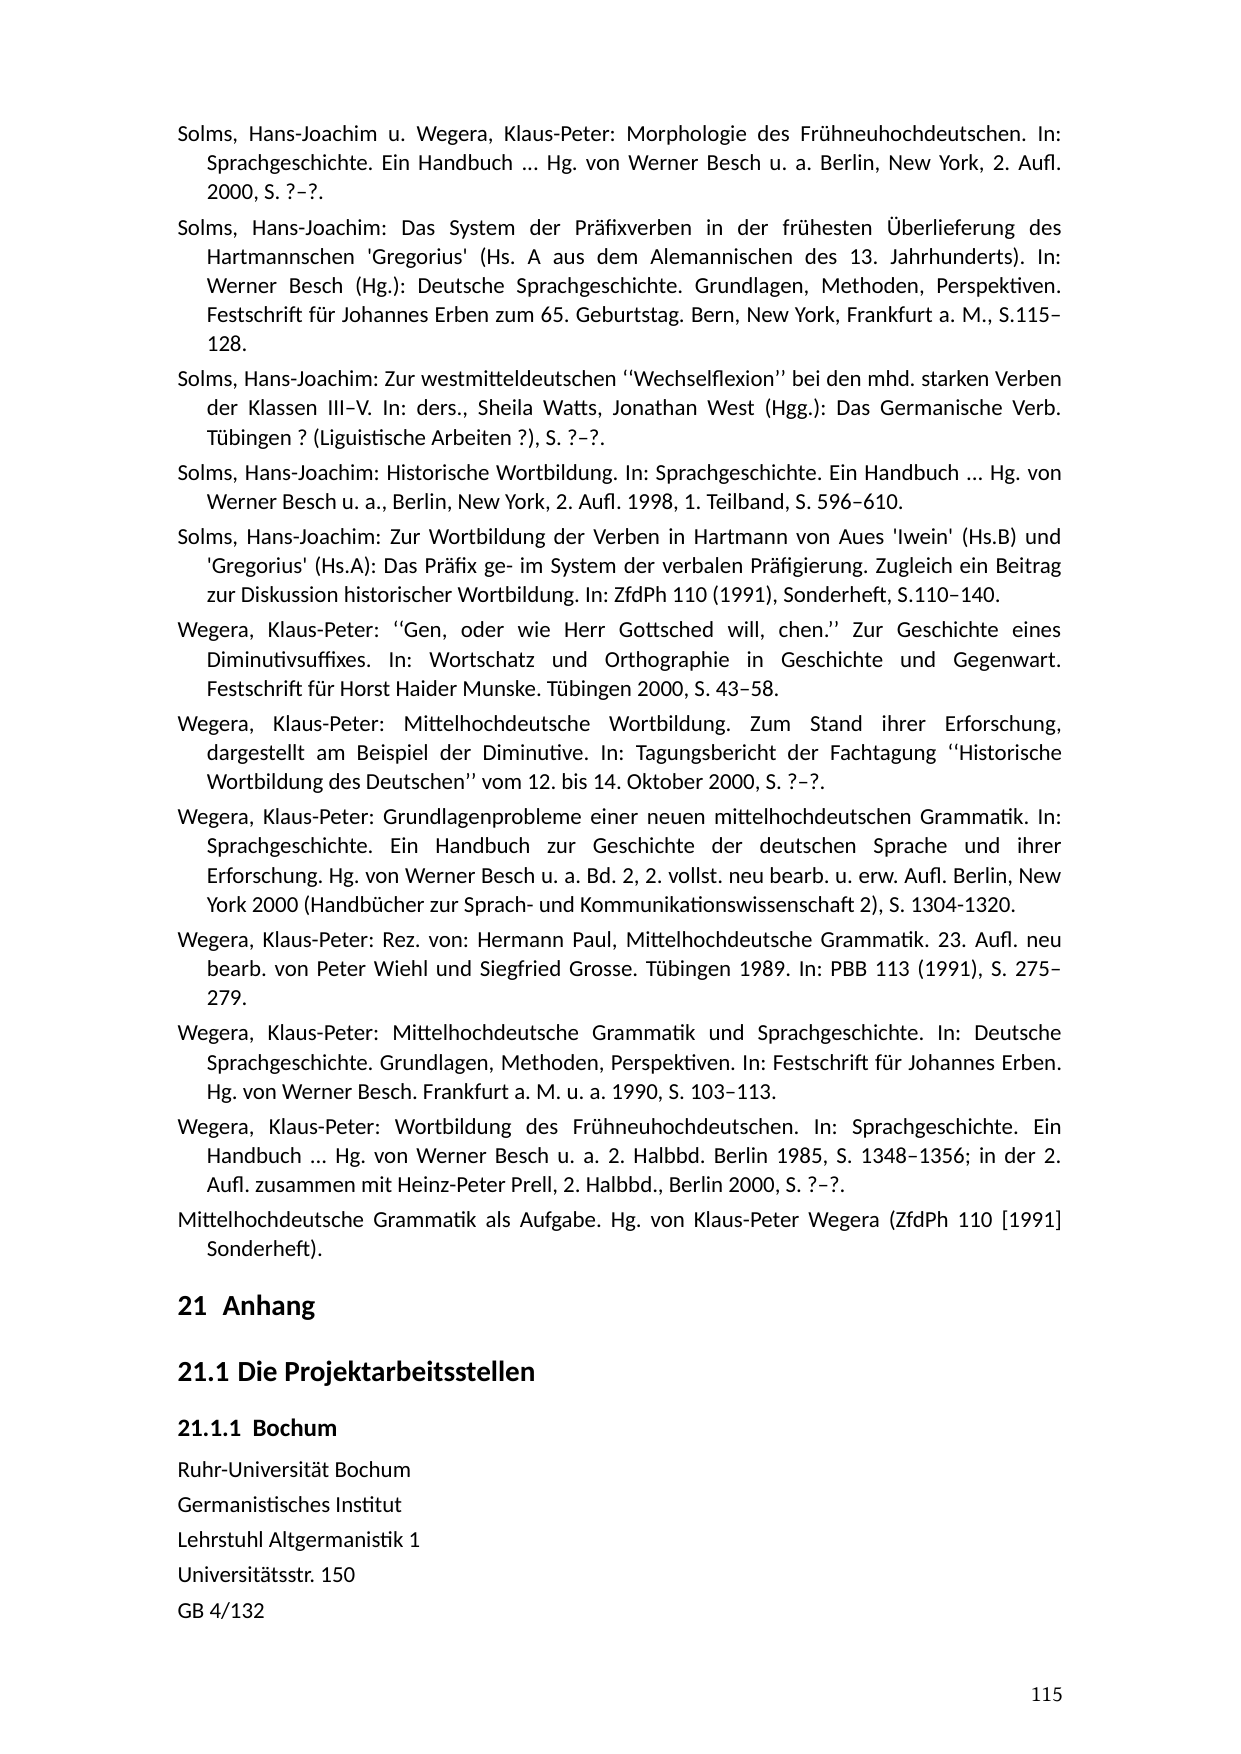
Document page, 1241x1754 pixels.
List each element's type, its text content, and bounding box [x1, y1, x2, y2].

text Wegera, Klaus-Peter: Wortbildung des Frühneuhochdeutschen. In: Sprachgeschichte. Ein Handbuch ... Hg. von Werner Besch u. a. 2. Halbbd. Berlin 1985, S. 1348–1356; in der 2. Aufl. zusammen mit Heinz-Peter Prell, 2. Halbbd., Berlin 2000, S. ?–?. [177, 1111, 1063, 1198]
list Lehrstuhl Altgermanistik 1 [177, 1524, 1063, 1554]
text Solms, Hans-Joachim: Zur westmitteldeutschen ‘‘Wechselflexion’’ bei den mhd. starken Verben der Klassen III–V. In: ders., Sheila Watts, Jonathan West (Hgg.): Das Germanische Verb. Tübingen ? (Liguistische Arbeiten ?), S. ?–?. [177, 363, 1063, 451]
text Wegera, Klaus-Peter: Grundlagenprobleme einer neuen mittelhochdeutschen Grammatik. In: Sprachgeschichte. Ein Handbuch zur Geschichte der deutschen Sprache und ihrer Erforschung. Hg. von Werner Besch u. a. Bd. 2, 2. vollst. neu bearb. u. erw. Aufl. Berlin, New York 2000 (Handbücher zur Sprach- und Kommunikationswissenschaft 2), S. 1304-1320. [177, 801, 1063, 918]
text Solms, Hans-Joachim: Zur Wortbildung der Verben in Hartmann von Aues 'Iwein' (Hs.B) und 'Gregorius' (Hs.A): Das Präfix ge- im System der verbalen Präfigierung. Zugleich ein Beitrag zur Diskussion historischer Wortbildung. In: ZfdPh 110 (1991), Sonderheft, S.110–140. [177, 521, 1063, 608]
text Wegera, Klaus-Peter: Mittelhochdeutsche Grammatik und Sprachgeschichte. In: Deutsche Sprachgeschichte. Grundlagen, Methoden, Perspektiven. In: Festschrift für Johannes Erben. Hg. von Werner Besch. Frankfurt a. M. u. a. 1990, S. 103–113. [177, 1017, 1063, 1105]
list Ruhr-Universität Bochum [177, 1454, 1063, 1483]
list Germanistisches Institut [177, 1489, 1063, 1518]
text Solms, Hans-Joachim: Das System der Präfixverben in der frühesten Überlieferung des Hartmannschen 'Gregorius' (Hs. A aus dem Alemannischen des 13. Jahrhunderts). In: Werner Besch (Hg.): Deutsche Sprachgeschichte. Grundlagen, Methoden, Perspektiven. Festschrift für Johannes Erben zum 65. Geburtstag. Bern, New York, Frankfurt a. M., S.115–128. [177, 212, 1063, 357]
subtitle Die Projektarbeitsstellen [177, 1358, 1063, 1388]
text Solms, Hans-Joachim u. Wegera, Klaus-Peter: Morphologie des Frühneuhochdeutschen. In: Sprachgeschichte. Ein Handbuch ... Hg. von Werner Besch u. a. Berlin, New York, 2. Aufl. 2000, S. ?–?. [177, 118, 1063, 206]
text Mittelhochdeutsche Grammatik als Aufgabe. Hg. von Klaus-Peter Wegera (ZfdPh 110 [1991] Sonderheft). [177, 1204, 1063, 1263]
list Universitätsstr. 150 [177, 1559, 1063, 1589]
text Wegera, Klaus-Peter: Mittelhochdeutsche Wortbildung. Zum Stand ihrer Erforschung, dargestellt am Beispiel der Diminutive. In: Tagungsbericht der Fachtagung ‘‘Historische Wortbildung des Deutschen’’ vom 12. bis 14. Oktober 2000, S. ?–?. [177, 708, 1063, 795]
text Wegera, Klaus-Peter: Rez. von: Hermann Paul, Mittelhochdeutsche Grammatik. 23. Aufl. neu bearb. von Peter Wiehl und Siegfried Grosse. Tübingen 1989. In: PBB 113 (1991), S. 275–279. [177, 924, 1063, 1011]
subtitle Bochum [177, 1413, 1063, 1442]
subtitle Anhang [177, 1292, 1063, 1321]
text Wegera, Klaus-Peter: ‘‘Gen, oder wie Herr Gottsched will, chen.’’ Zur Geschichte eines Diminutivsuffixes. In: Wortschatz und Orthographie in Geschichte und Gegenwart. Festschrift für Horst Haider Munske. Tübingen 2000, S. 43–58. [177, 614, 1063, 702]
list GB 4/132 [177, 1595, 1063, 1624]
text Solms, Hans-Joachim: Historische Wortbildung. In: Sprachgeschichte. Ein Handbuch ... Hg. von Werner Besch u. a., Berlin, New York, 2. Aufl. 1998, 1. Teilband, S. 596–610. [177, 457, 1063, 515]
